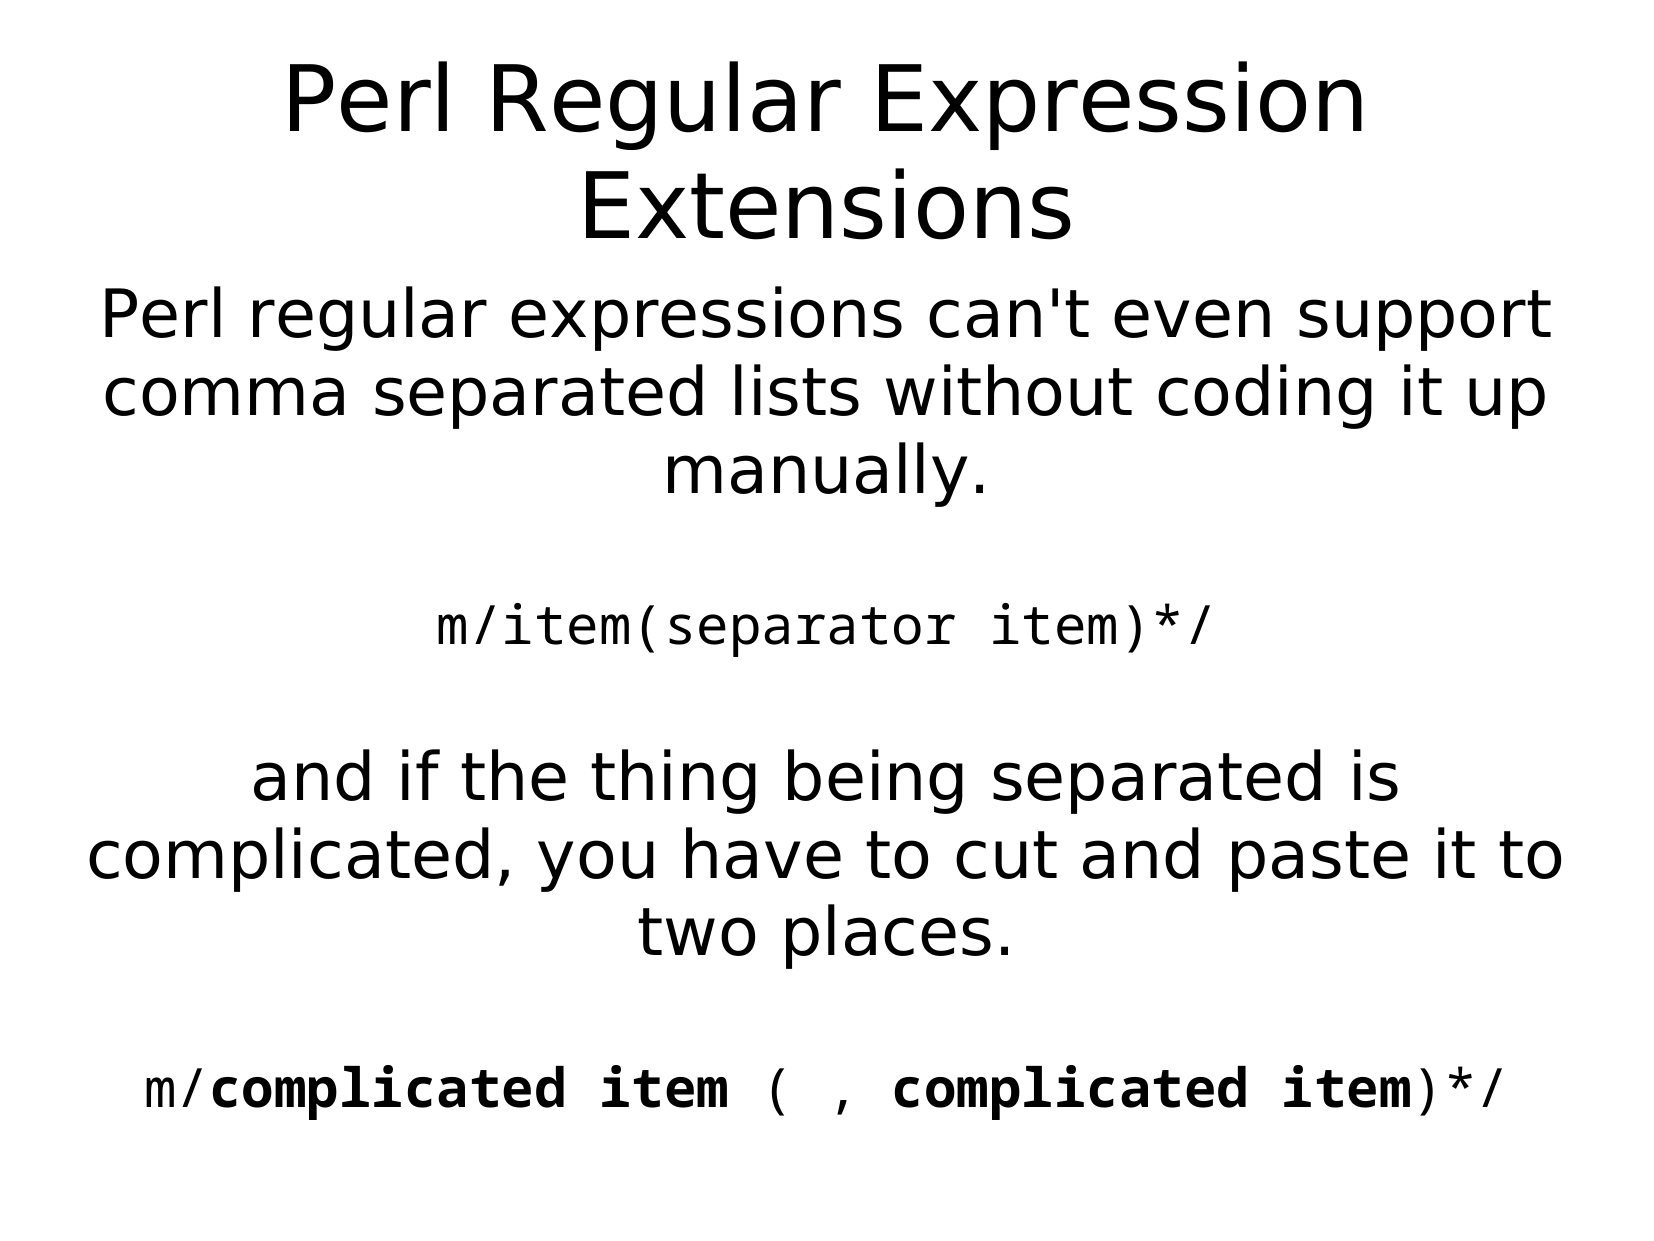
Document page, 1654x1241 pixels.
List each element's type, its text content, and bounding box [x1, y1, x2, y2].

title Perl Regular Expression Extensions [82, 45, 1571, 261]
subtitle Perl regular expressions can't even support comma separated lists without coding it up manually. m/item(separator item)*/ and if the thing being separated is complicated, you have to cut and paste it to two places. m/complicated item ( , complicated item)*/ [82, 287, 1571, 1112]
